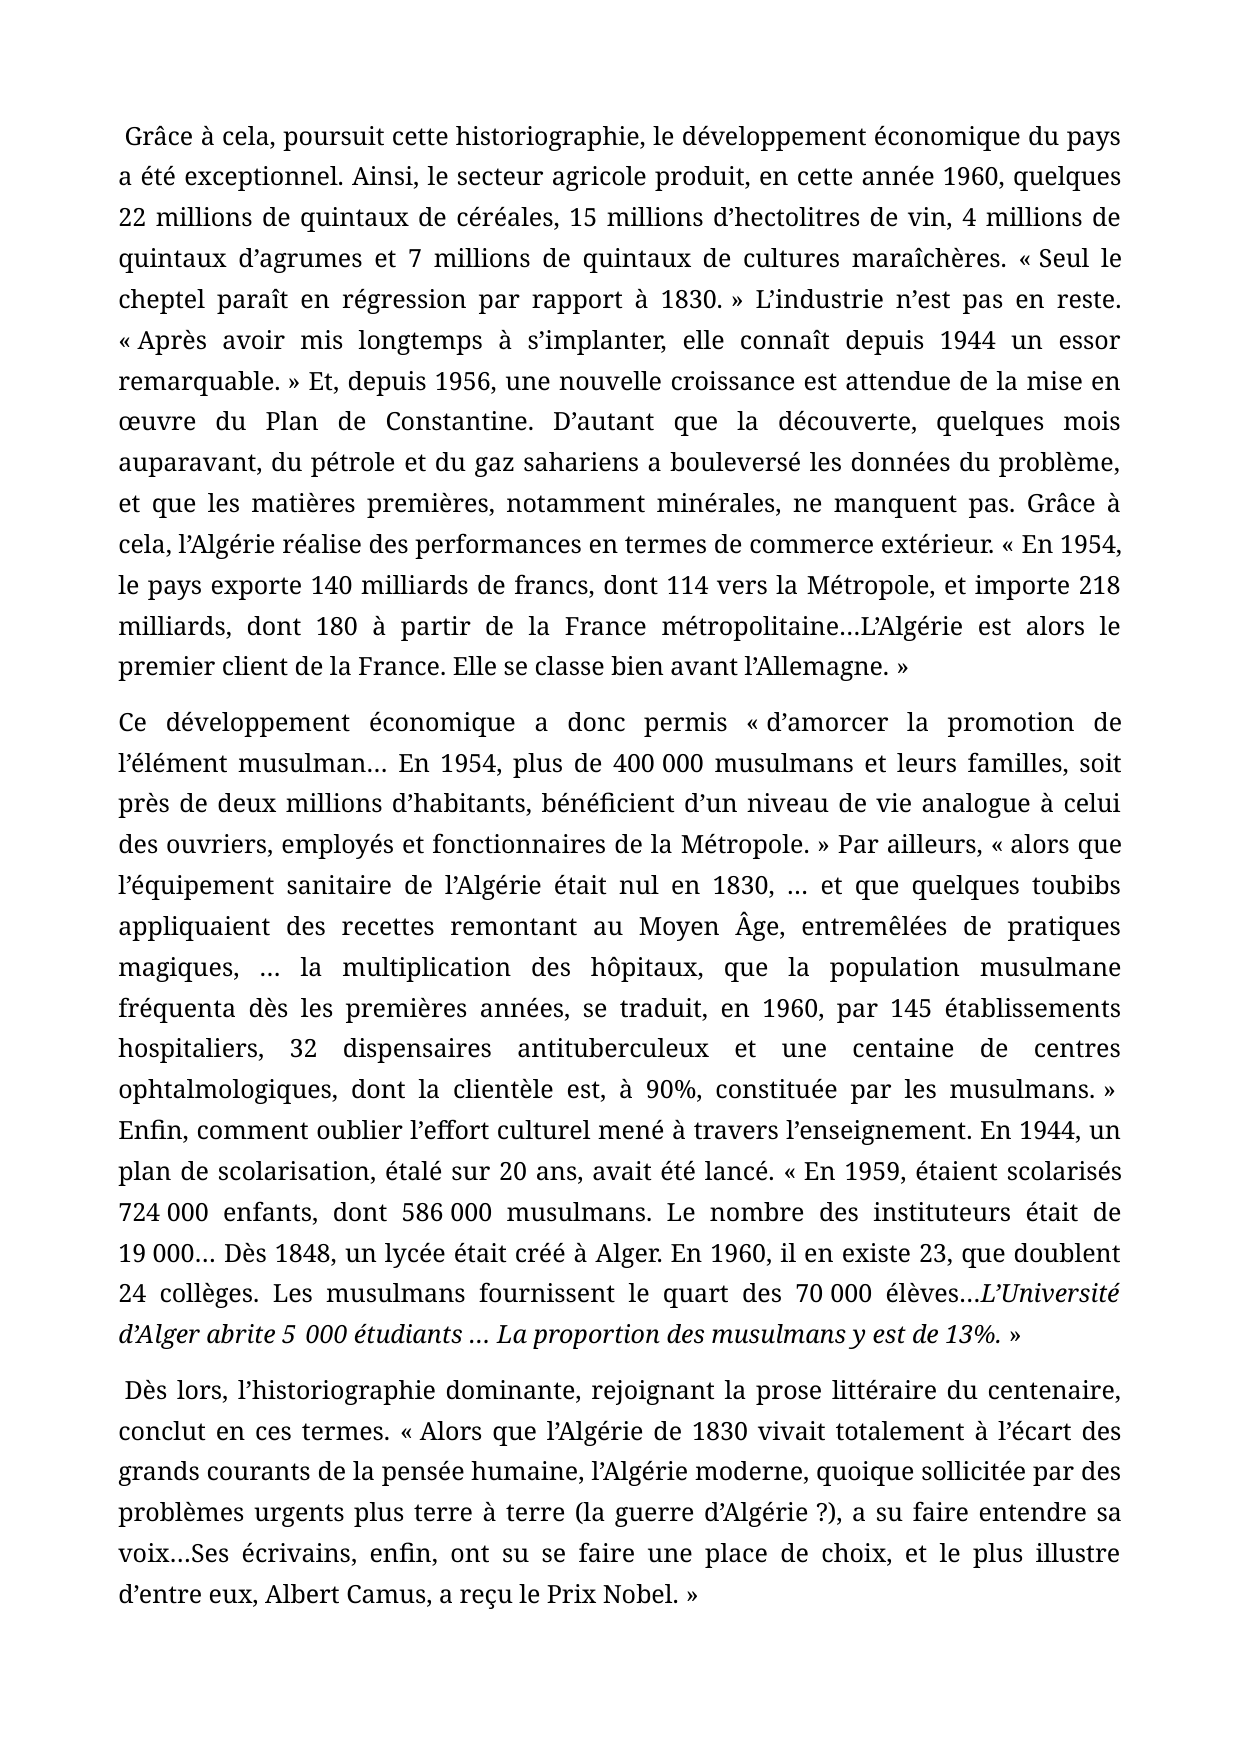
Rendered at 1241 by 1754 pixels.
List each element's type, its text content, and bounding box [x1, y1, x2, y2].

text Ce développement économique a donc permis « d’amorcer la promotion de l’élément musulman… En 1954, plus de 400 000 musulmans et leurs familles, soit près de deux millions d’habitants, bénéficient d’un niveau de vie analogue à celui des ouvriers, employés et fonctionnaires de la Métropole. » Par ailleurs, « alors que l’équipement sanitaire de l’Algérie était nul en 1830, … et que quelques toubibs appliquaient des recettes remontant au Moyen Âge, entremêlées de pratiques magiques, … la multiplication des hôpitaux, que la population musulmane fréquenta dès les premières années, se traduit, en 1960, par 145 établissements hospitaliers, 32 dispensaires antituberculeux et une centaine de centres ophtalmologiques, dont la clientèle est, à 90%, constituée par les musulmans. » Enfin, comment oublier l’effort culturel mené à travers l’enseignement. En 1944, un plan de scolarisation, étalé sur 20 ans, avait été lancé. « En 1959, étaient scolarisés 724 000 enfants, dont 586 000 musulmans. Le nombre des instituteurs était de 19 000… Dès 1848, un lycée était créé à Alger. En 1960, il en existe 23, que doublent 24 collèges. Les musulmans fournissent le quart des 70 000 élèves…L’Université d’Alger abrite 5 000 étudiants … La proportion des musulmans y est de 13%. » [118, 704, 1122, 1351]
text Grâce à cela, poursuit cette historiographie, le développement économique du pays a été exceptionnel. Ainsi, le secteur agricole produit, en cette année 1960, quelques 22 millions de quintaux de céréales, 15 millions d’hectolitres de vin, 4 millions de quintaux d’agrumes et 7 millions de quintaux de cultures maraîchères. « Seul le cheptel paraît en régression par rapport à 1830. » L’industrie n’est pas en reste. « Après avoir mis longtemps à s’implanter, elle connaît depuis 1944 un essor remarquable. » Et, depuis 1956, une nouvelle croissance est attendue de la mise en œuvre du Plan de Constantine. D’autant que la découverte, quelques mois auparavant, du pétrole et du gaz sahariens a bouleversé les données du problème, et que les matières premières, notamment minérales, ne manquent pas. Grâce à cela, l’Algérie réalise des performances en termes de commerce extérieur. « En 1954, le pays exporte 140 milliards de francs, dont 114 vers la Métropole, et importe 218 milliards, dont 180 à partir de la France métropolitaine…L’Algérie est alors le premier client de la France. Elle se classe bien avant l’Allemagne. » [118, 118, 1122, 683]
text Dès lors, l’historiographie dominante, rejoignant la prose littéraire du centenaire, conclut en ces termes. « Alors que l’Algérie de 1830 vivait totalement à l’écart des grands courants de la pensée humaine, l’Algérie moderne, quoique sollicitée par des problèmes urgents plus terre à terre (la guerre d’Algérie ?), a su faire entendre sa voix…Ses écrivains, enfin, ont su se faire une place de choix, et le plus illustre d’entre eux, Albert Camus, a reçu le Prix Nobel. » [118, 1372, 1122, 1611]
